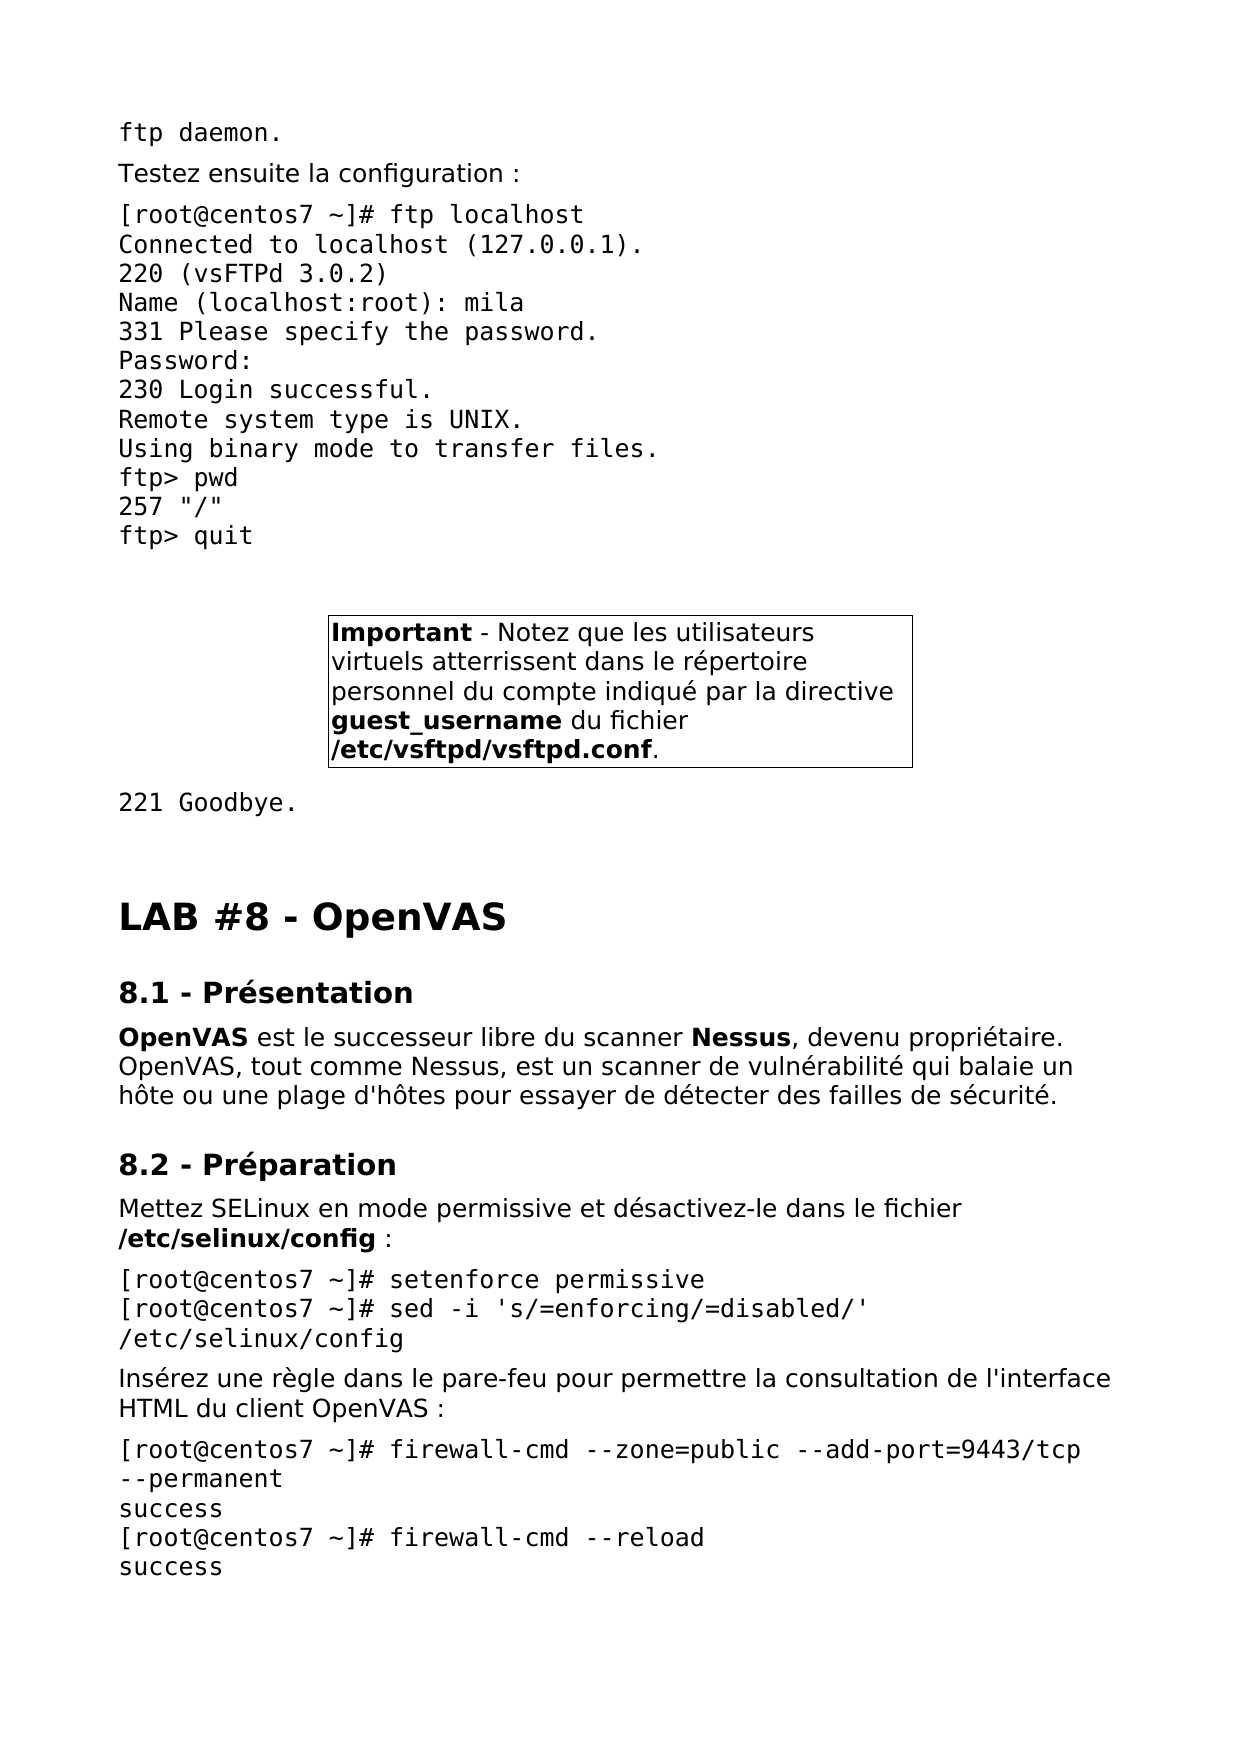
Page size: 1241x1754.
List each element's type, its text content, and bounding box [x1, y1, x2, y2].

text [root@centos7 ~]# firewall-cmd --zone=public --add-port=9443/tcp --permanent success [root@centos7 ~]# firewall-cmd --reload success [118, 1436, 1122, 1581]
text Insérez une règle dans le pare-feu pour permettre la consultation de l'interface HTML du client OpenVAS : [118, 1365, 1122, 1423]
subtitle 8.1 - Présentation [118, 977, 1122, 1011]
subtitle 8.2 - Préparation [118, 1148, 1122, 1182]
text [root@centos7 ~]# setenforce permissive [root@centos7 ~]# sed -i 's/=enforcing/=disabled/' /etc/selinux/config [118, 1265, 1122, 1353]
text Testez ensuite la configuration : [118, 159, 1122, 188]
text Mettez SELinux en mode permissive et désactivez-le dans le fichier /etc/selinux/config : [118, 1194, 1122, 1253]
subtitle LAB #8 - OpenVAS [118, 896, 1122, 939]
text OpenVAS est le successeur libre du scanner Nessus, devenu propriétaire. OpenVAS, tout comme Nessus, est un scanner de vulnérabilité qui balaie un hôte ou une plage d'hôtes pour essayer de détecter des failles de sécurité. [118, 1023, 1122, 1111]
text ftp daemon. [118, 118, 1122, 147]
table_header Important - Notez que les utilisateurs virtuels atterrissent dans le répertoire personnel du compte indiqué par la directive guest_username du fichier /etc/vsftpd/vsftpd.conf. [329, 616, 912, 767]
text [root@centos7 ~]# ftp localhost Connected to localhost (127.0.0.1). 220 (vsFTPd 3.0.2) Name (localhost:root): mila 331 Please specify the password. Password: 230 Login successful. Remote system type is UNIX. Using binary mode to transfer files. ftp> pwd 257 "/" ftp> quit 221 Goodbye. [118, 201, 1122, 817]
